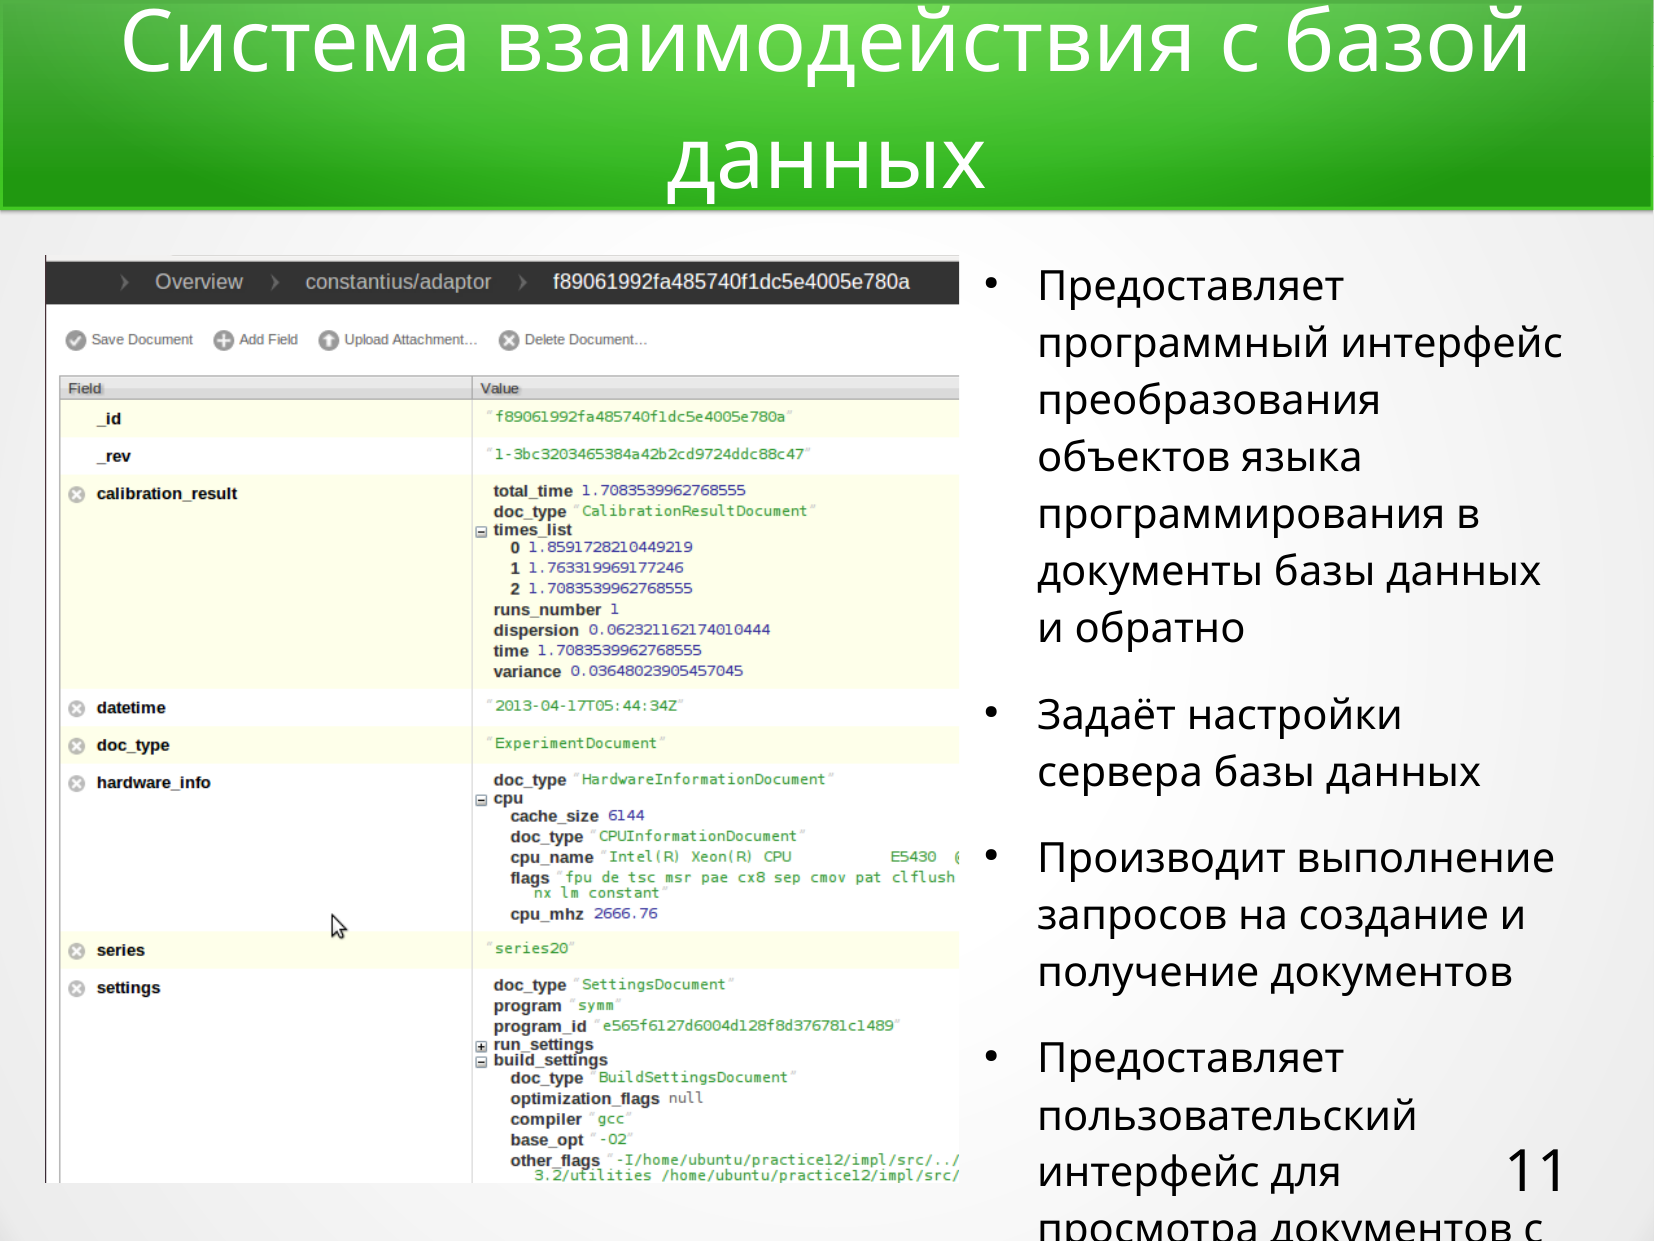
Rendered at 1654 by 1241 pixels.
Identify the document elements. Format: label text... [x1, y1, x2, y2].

title Система взаимодействия с базой данных [82, 0, 1571, 201]
list Предоставляет программный интерфейс преобразования объектов языка программирования в документы базы данных и обратно Задаёт настройки сервера базы данных Производит выполнение запросов на создание и получение документов Предоставляет пользовательский интерфейс для просмотра документов с данными экспериментов [966, 256, 1574, 1119]
picture [45, 255, 960, 1183]
